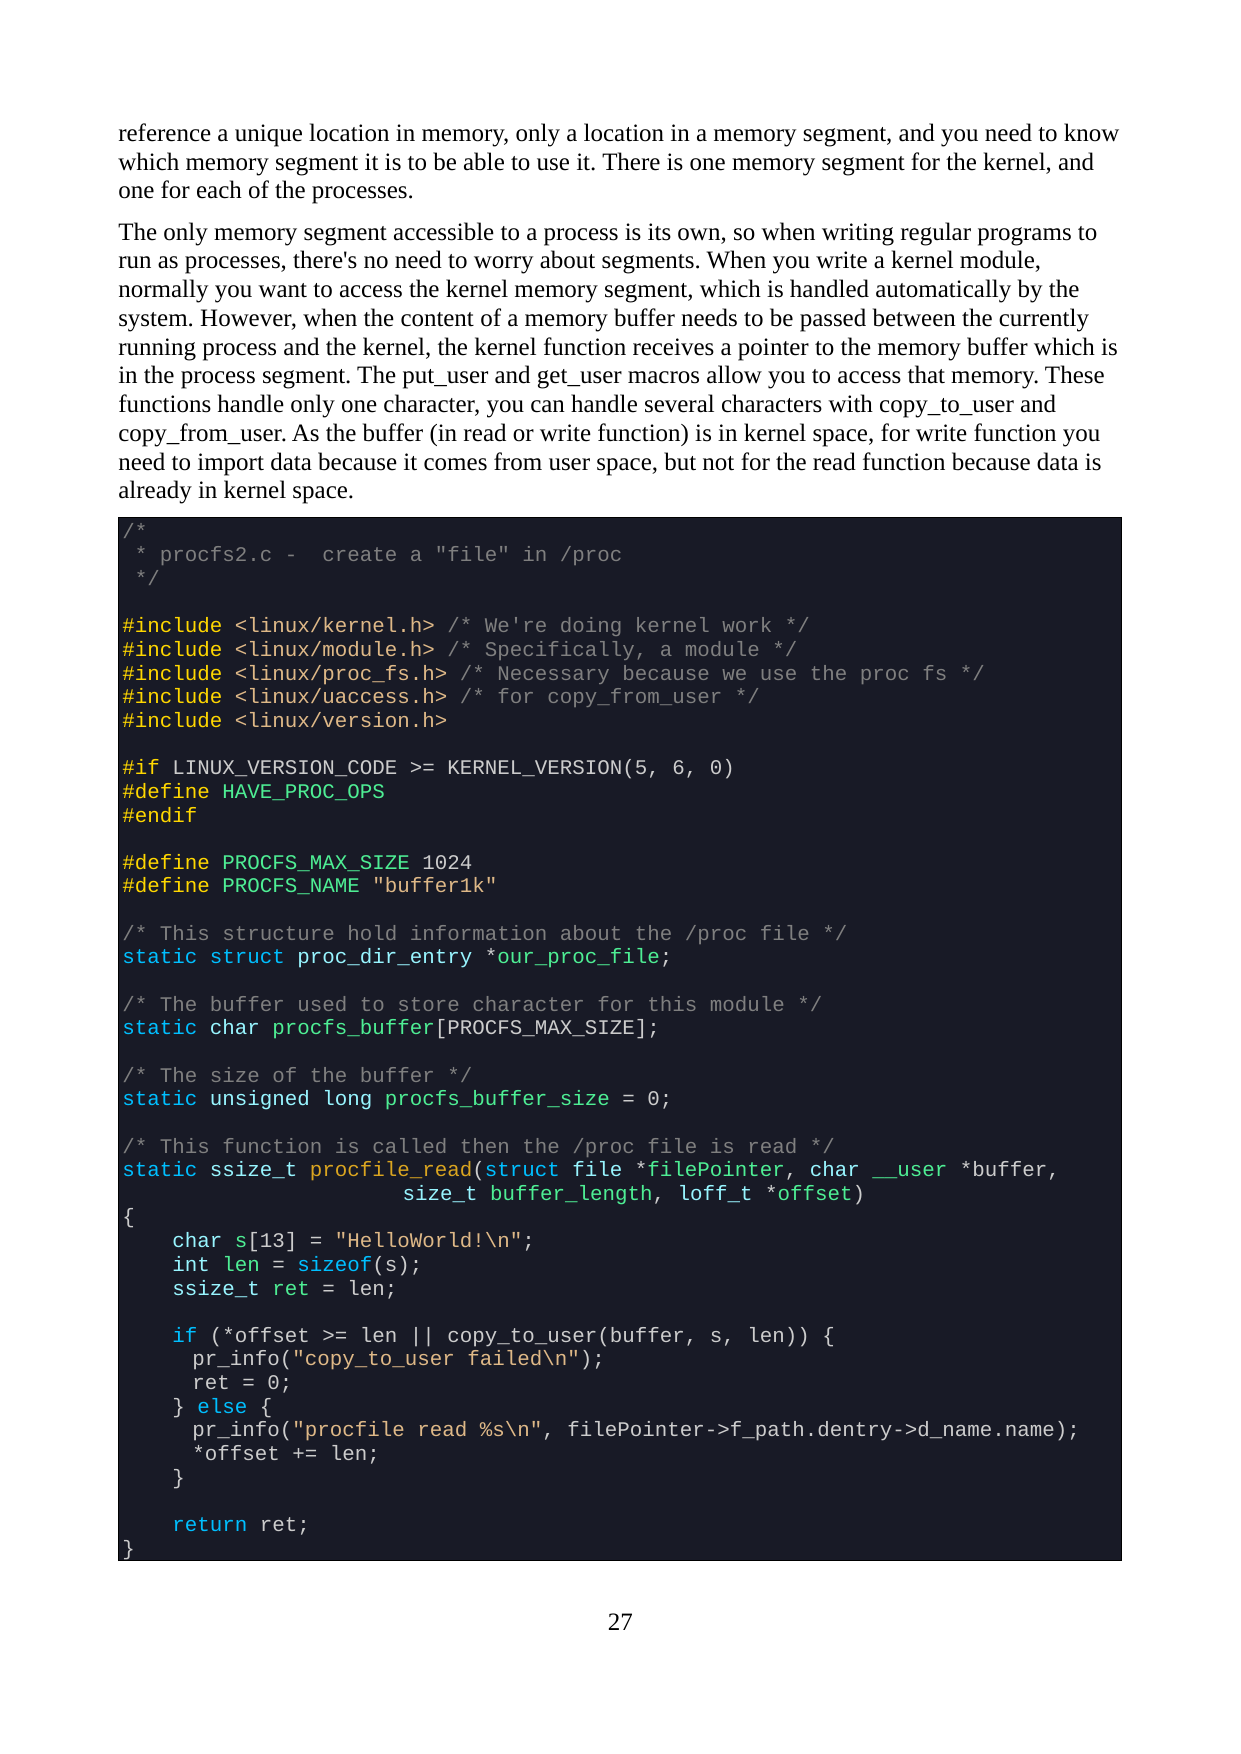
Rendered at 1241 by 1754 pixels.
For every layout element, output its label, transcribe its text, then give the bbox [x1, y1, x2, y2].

text reference a unique location in memory, only a location in a memory segment, and you need to know which memory segment it is to be able to use it. There is one memory segment for the kernel, and one for each of the processes. [118, 118, 1122, 204]
text #define HAVE_PROC_OPS [119, 777, 1121, 801]
text #include <linux/version.h> [119, 706, 1121, 730]
text #include <linux/module.h> /* Specifically, a module */ [119, 635, 1121, 659]
text /* The buffer used to store character for this module */ [119, 990, 1121, 1013]
text */ [119, 564, 1121, 588]
text /* This structure hold information about the /proc file */ [119, 919, 1121, 942]
text #if LINUX_VERSION_CODE >= KERNEL_VERSION(5, 6, 0) [119, 753, 1121, 777]
text /* [119, 518, 1121, 541]
text #include <linux/kernel.h> /* We're doing kernel work */ [119, 611, 1121, 635]
text } [119, 1534, 1121, 1560]
text static char procfs_buffer[PROCFS_MAX_SIZE]; [119, 1013, 1121, 1037]
text #include <linux/uaccess.h> /* for copy_from_user */ [119, 682, 1121, 706]
text The only memory segment accessible to a process is its own, so when writing regular programs to run as processes, there's no need to worry about segments. When you write a kernel module, normally you want to access the kernel memory segment, which is handled automatically by the system. However, when the content of a memory buffer needs to be passed between the currently running process and the kernel, the kernel function receives a pointer to the memory buffer which is in the process segment. The put_user and get_user macros allow you to access that memory. These functions handle only one character, you can handle several characters with copy_to_user and copy_from_user. As the buffer (in read or write function) is in kernel space, for write function you need to import data because it comes from user space, but not for the read function because data is already in kernel space. [118, 217, 1122, 504]
text #include <linux/proc_fs.h> /* Necessary because we use the proc fs */ [119, 659, 1121, 682]
text int len = sizeof(s); [119, 1250, 1121, 1273]
text ssize_t ret = len; [119, 1273, 1121, 1297]
text pr_info("procfile read %s\n", filePointer->f_path.dentry->d_name.name); [119, 1415, 1121, 1439]
text char s[13] = "HelloWorld!\n"; [119, 1226, 1121, 1250]
text /* The size of the buffer */ [119, 1061, 1121, 1084]
text { [119, 1203, 1121, 1226]
text } else { [119, 1392, 1121, 1415]
text static struct proc_dir_entry *our_proc_file; [119, 942, 1121, 966]
text size_t buffer_length, loff_t *offset) [119, 1179, 1121, 1203]
text #define PROCFS_NAME "buffer1k" [119, 872, 1121, 895]
text } [119, 1463, 1121, 1486]
text /* This function is called then the /proc file is read */ [119, 1132, 1121, 1155]
text * procfs2.c - create a "file" in /proc [119, 541, 1121, 564]
text static unsigned long procfs_buffer_size = 0; [119, 1084, 1121, 1108]
text #endif [119, 801, 1121, 824]
text ret = 0; [119, 1368, 1121, 1392]
text *offset += len; [119, 1439, 1121, 1463]
text #define PROCFS_MAX_SIZE 1024 [119, 848, 1121, 872]
text if (*offset >= len || copy_to_user(buffer, s, len)) { [119, 1321, 1121, 1344]
text return ret; [119, 1510, 1121, 1534]
text static ssize_t procfile_read(struct file *filePointer, char __user *buffer, [119, 1155, 1121, 1179]
text pr_info("copy_to_user failed\n"); [119, 1344, 1121, 1368]
